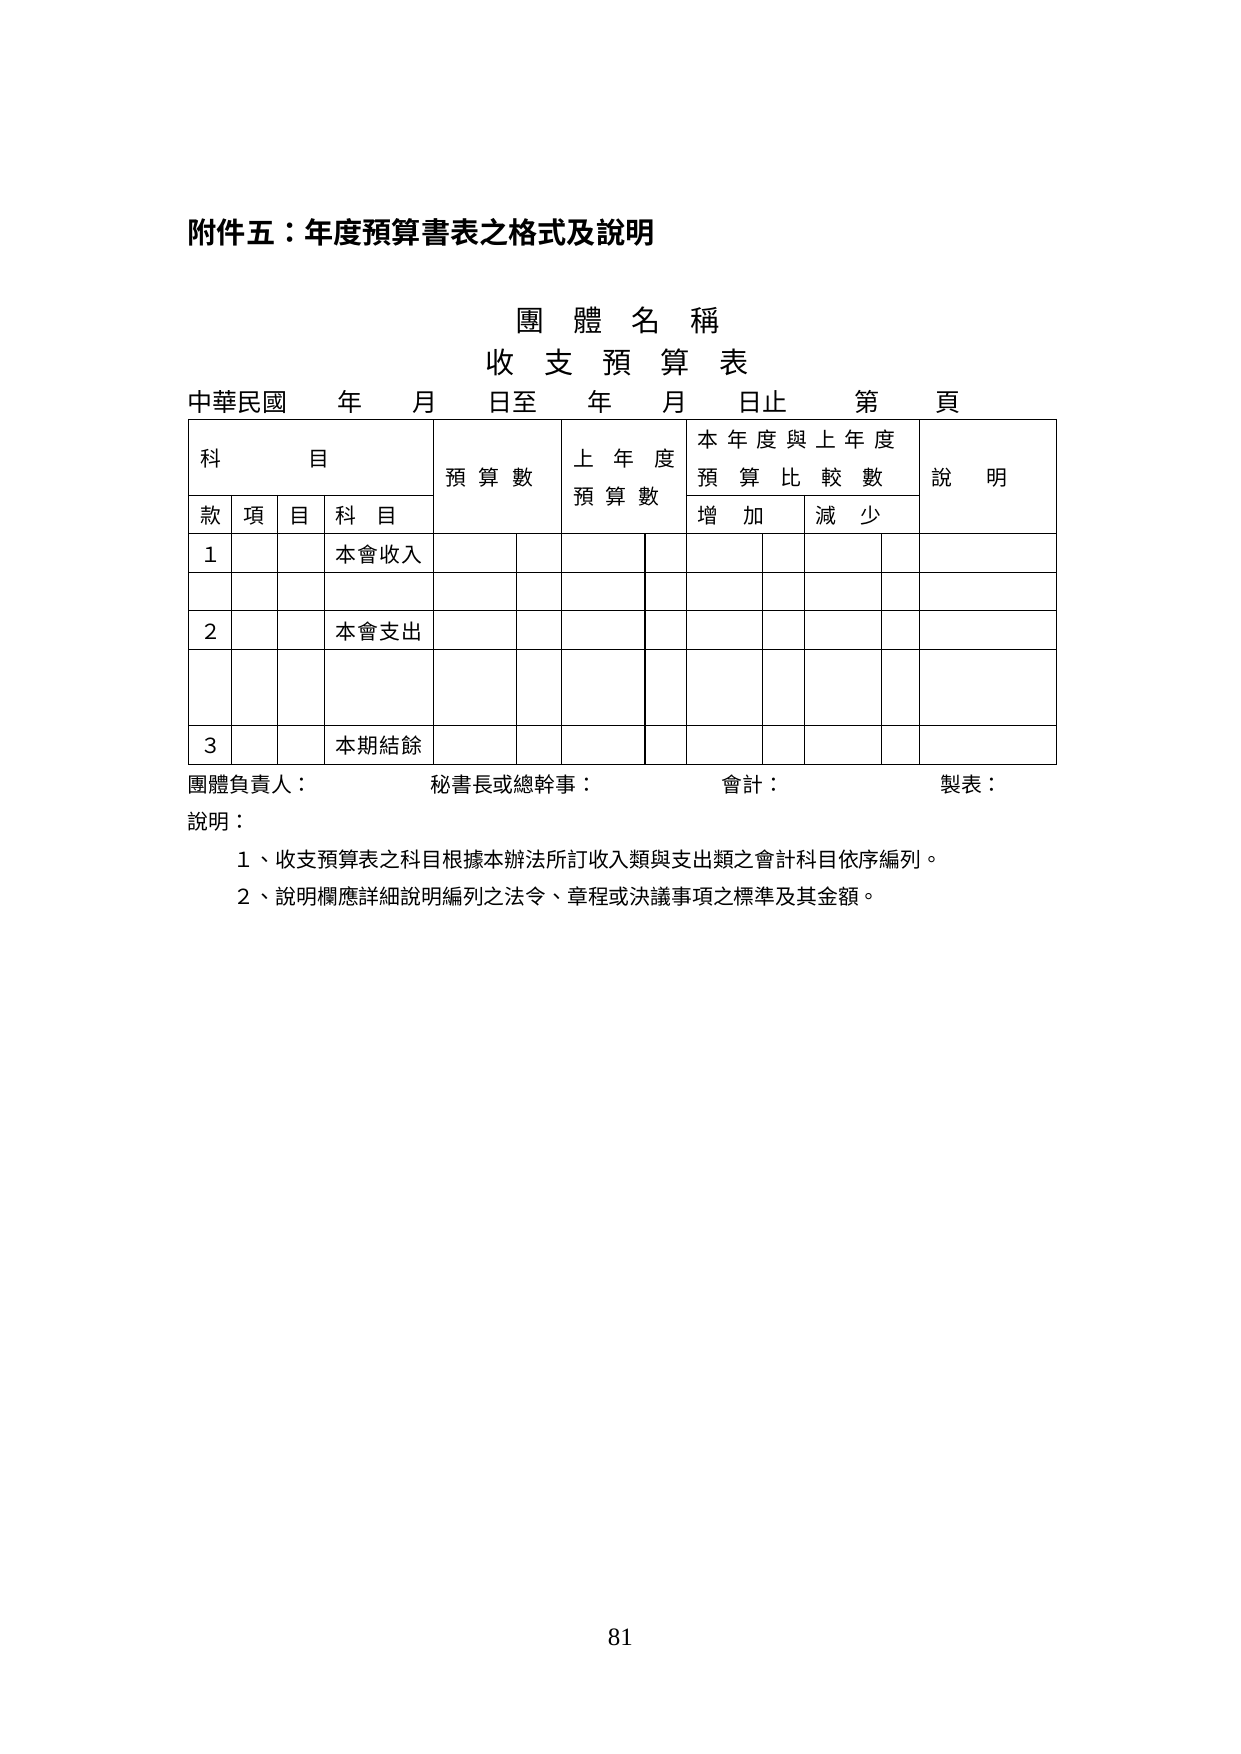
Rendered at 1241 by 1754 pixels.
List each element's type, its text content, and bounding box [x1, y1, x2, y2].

table_cell [763, 611, 804, 649]
table_cell ２ [189, 611, 231, 649]
table_cell [763, 726, 804, 763]
table_cell [517, 534, 561, 572]
table_cell [805, 611, 881, 649]
text 團 體 名 稱 [187, 298, 1053, 340]
table_cell [434, 611, 516, 649]
table_cell [562, 726, 644, 763]
table_cell [687, 726, 762, 763]
table_cell [232, 726, 277, 763]
table_cell [434, 534, 516, 572]
table_cell [687, 611, 762, 649]
table_cell [434, 726, 516, 763]
table_cell [687, 650, 762, 725]
table_cell [882, 573, 919, 610]
table_cell [278, 573, 324, 610]
table_cell 增加 [687, 496, 804, 533]
table_cell [805, 726, 881, 763]
text ２、說明欄應詳細說明編列之法令、章程或決議事項之標準及其金額。 [234, 877, 1053, 914]
text 附件五：年度預算書表之格式及說明 [187, 194, 1053, 269]
table_cell [646, 534, 686, 572]
text 說明： [187, 802, 1053, 839]
table_cell [517, 726, 561, 763]
table_header 預算數 [434, 420, 561, 533]
table_cell 科目 [325, 496, 433, 533]
table_cell 本期結餘 [325, 726, 433, 763]
table_cell [278, 650, 324, 725]
table_cell [882, 650, 919, 725]
table_cell [805, 650, 881, 725]
table_cell [646, 726, 686, 763]
table_cell [562, 611, 644, 649]
table_cell [434, 573, 516, 610]
table_cell [232, 573, 277, 610]
table_cell [278, 611, 324, 649]
table_cell [232, 650, 277, 725]
table_cell [434, 650, 516, 725]
table_cell 本會支出 [325, 611, 433, 649]
text 收 支 預 算 表 [187, 340, 1053, 382]
table_cell [232, 611, 277, 649]
table_cell [278, 726, 324, 763]
table_cell [763, 573, 804, 610]
table_cell [882, 534, 919, 572]
table_cell 目 [278, 496, 324, 533]
table_cell [189, 650, 231, 725]
table_cell [189, 573, 231, 610]
text １、收支預算表之科目根據本辦法所訂收入類與支出類之會計科目依序編列。 [234, 839, 1053, 877]
table_cell [882, 726, 919, 763]
table_cell [763, 650, 804, 725]
table_cell [646, 650, 686, 725]
table_cell [920, 534, 1056, 572]
table_cell [517, 573, 561, 610]
table_cell [517, 611, 561, 649]
table_cell [805, 573, 881, 610]
table_cell ３ [189, 726, 231, 763]
table_cell [646, 611, 686, 649]
table_cell [325, 573, 433, 610]
table_cell [920, 611, 1056, 649]
table_cell [920, 573, 1056, 610]
table_cell 本會收入 [325, 534, 433, 572]
table_header 上年度 預算數 [562, 420, 686, 533]
table_cell [325, 650, 433, 725]
table_cell [278, 534, 324, 572]
table_cell [805, 534, 881, 572]
table_cell [232, 534, 277, 572]
table_cell [562, 534, 644, 572]
table_cell [646, 573, 686, 610]
table_cell [562, 650, 644, 725]
table_cell [920, 726, 1056, 763]
table_header 說明 [920, 420, 1056, 533]
table_cell 減少 [805, 496, 919, 533]
text 團體負責人： 秘書長或總幹事： 會計： 製表： [187, 764, 1053, 802]
table_cell 項 [232, 496, 277, 533]
table_cell [882, 611, 919, 649]
table_header 科目 [189, 420, 433, 495]
table_cell 款 [189, 496, 231, 533]
table_cell １ [189, 534, 231, 572]
table_cell [687, 573, 762, 610]
table_header 本年度與上年度 預算比較數 [687, 420, 919, 495]
table_cell [517, 650, 561, 725]
text 中華民國 年 月 日至 年 月 日止 第 頁 [187, 382, 1053, 419]
table_cell [920, 650, 1056, 725]
table_cell [763, 534, 804, 572]
table_cell [562, 573, 644, 610]
table_cell [687, 534, 762, 572]
